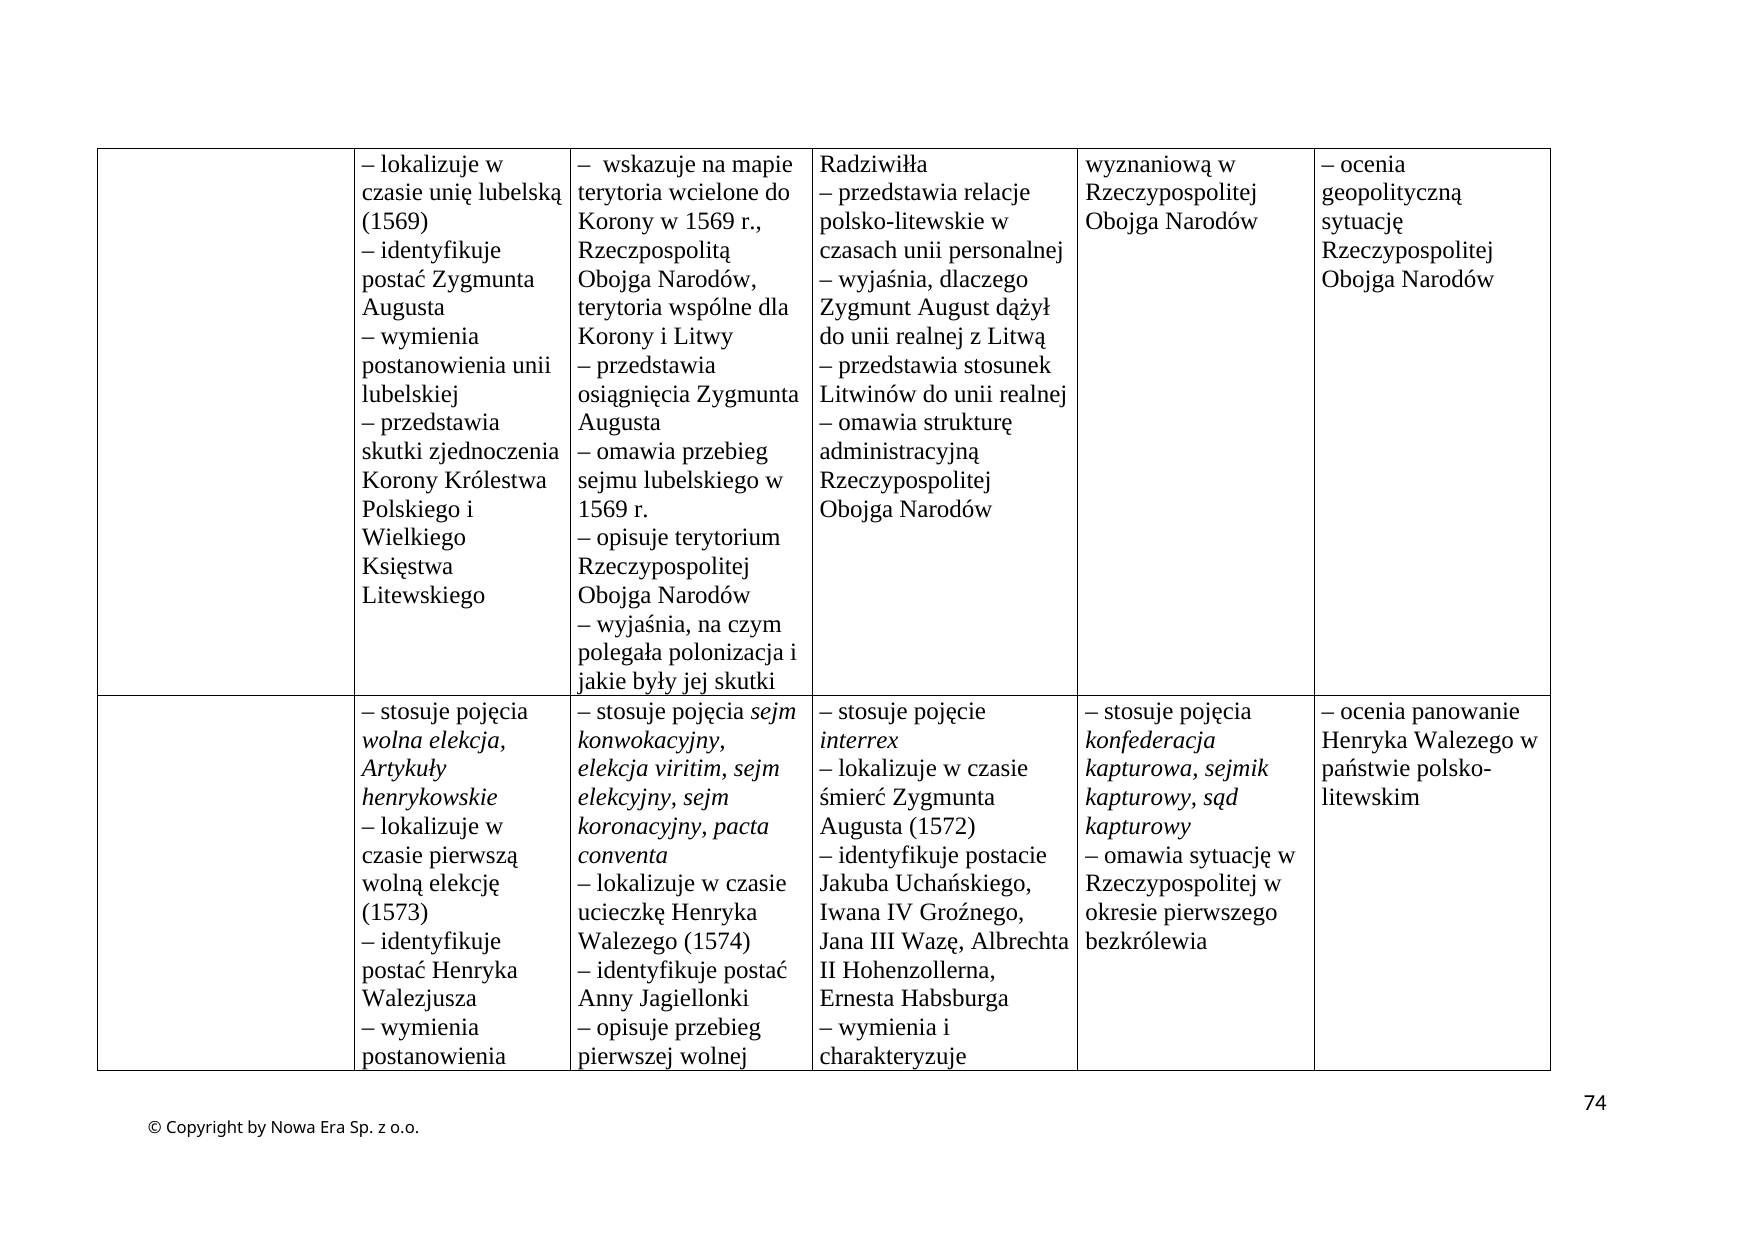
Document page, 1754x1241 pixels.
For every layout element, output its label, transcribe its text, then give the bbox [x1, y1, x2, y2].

table_cell – stosuje pojęcie interrex – lokalizuje w czasie śmierć Zygmunta Augusta (1572) – identyfikuje postacie Jakuba Uchańskiego, Iwana IV Groźnego, Jana III Wazę, Albrechta II Hohenzollerna, Ernesta Habsburga – wymienia i charakteryzuje [813, 696, 1077, 1070]
table_cell – stosuje pojęcia konfederacja kapturowa, sejmik kapturowy, sąd kapturowy – omawia sytuację w Rzeczypospolitej w okresie pierwszego bezkrólewia [1078, 696, 1314, 1070]
table_cell – ocenia panowanie Henryka Walezego w państwie polsko-litewskim [1315, 696, 1550, 1070]
table_cell Radziwiłła – przedstawia relacje polsko-litewskie w czasach unii personalnej – wyjaśnia, dlaczego Zygmunt August dążył do unii realnej z Litwą – przedstawia stosunek Litwinów do unii realnej – omawia strukturę administracyjną Rzeczypospolitej Obojga Narodów [813, 149, 1077, 695]
table_cell – ocenia geopolityczną sytuację Rzeczypospolitej Obojga Narodów [1315, 149, 1550, 695]
table_cell – stosuje pojęcia sejm konwokacyjny, elekcja viritim, sejm elekcyjny, sejm koronacyjny, pacta conventa – lokalizuje w czasie ucieczkę Henryka Walezego (1574) – identyfikuje postać Anny Jagiellonki – opisuje przebieg pierwszej wolnej [571, 696, 812, 1070]
table_cell – stosuje pojęcia wolna elekcja, Artykuły henrykowskie – lokalizuje w czasie pierwszą wolną elekcję (1573) – identyfikuje postać Henryka Walezjusza – wymienia postanowienia [355, 696, 570, 1070]
table_cell – lokalizuje w czasie unię lubelską (1569) – identyfikuje postać Zygmunta Augusta – wymienia postanowienia unii lubelskiej – przedstawia skutki zjednoczenia Korony Królestwa Polskiego i Wielkiego Księstwa Litewskiego [355, 149, 570, 695]
table_cell wyznaniową w Rzeczypospolitej Obojga Narodów [1078, 149, 1314, 695]
table_cell [98, 149, 354, 695]
table_cell [98, 696, 354, 1070]
table_cell – wskazuje na mapie terytoria wcielone do Korony w 1569 r., Rzeczpospolitą Obojga Narodów, terytoria wspólne dla Korony i Litwy – przedstawia osiągnięcia Zygmunta Augusta – omawia przebieg sejmu lubelskiego w 1569 r. – opisuje terytorium Rzeczypospolitej Obojga Narodów – wyjaśnia, na czym polegała polonizacja i jakie były jej skutki [571, 149, 812, 695]
